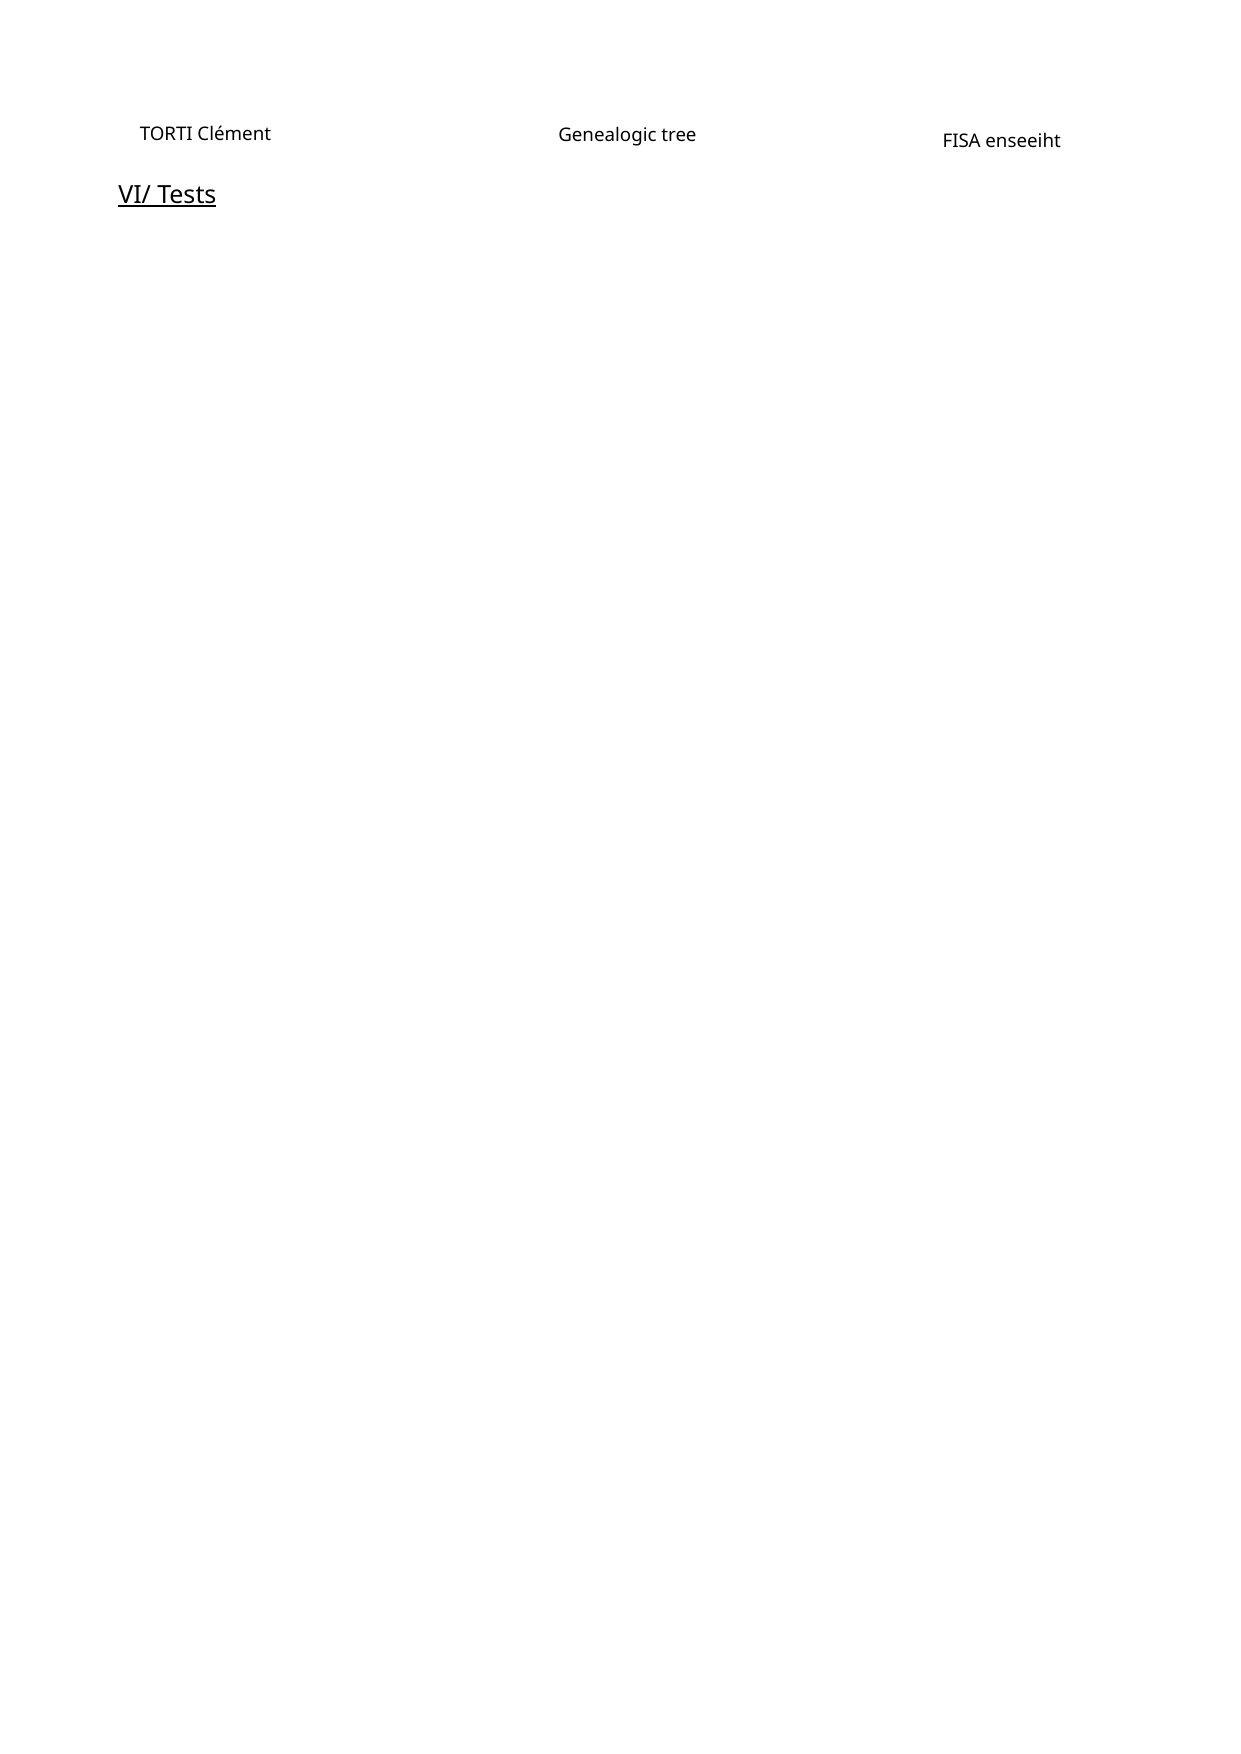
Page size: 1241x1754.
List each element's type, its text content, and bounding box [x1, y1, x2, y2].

text VI/ Tests [118, 176, 1122, 210]
